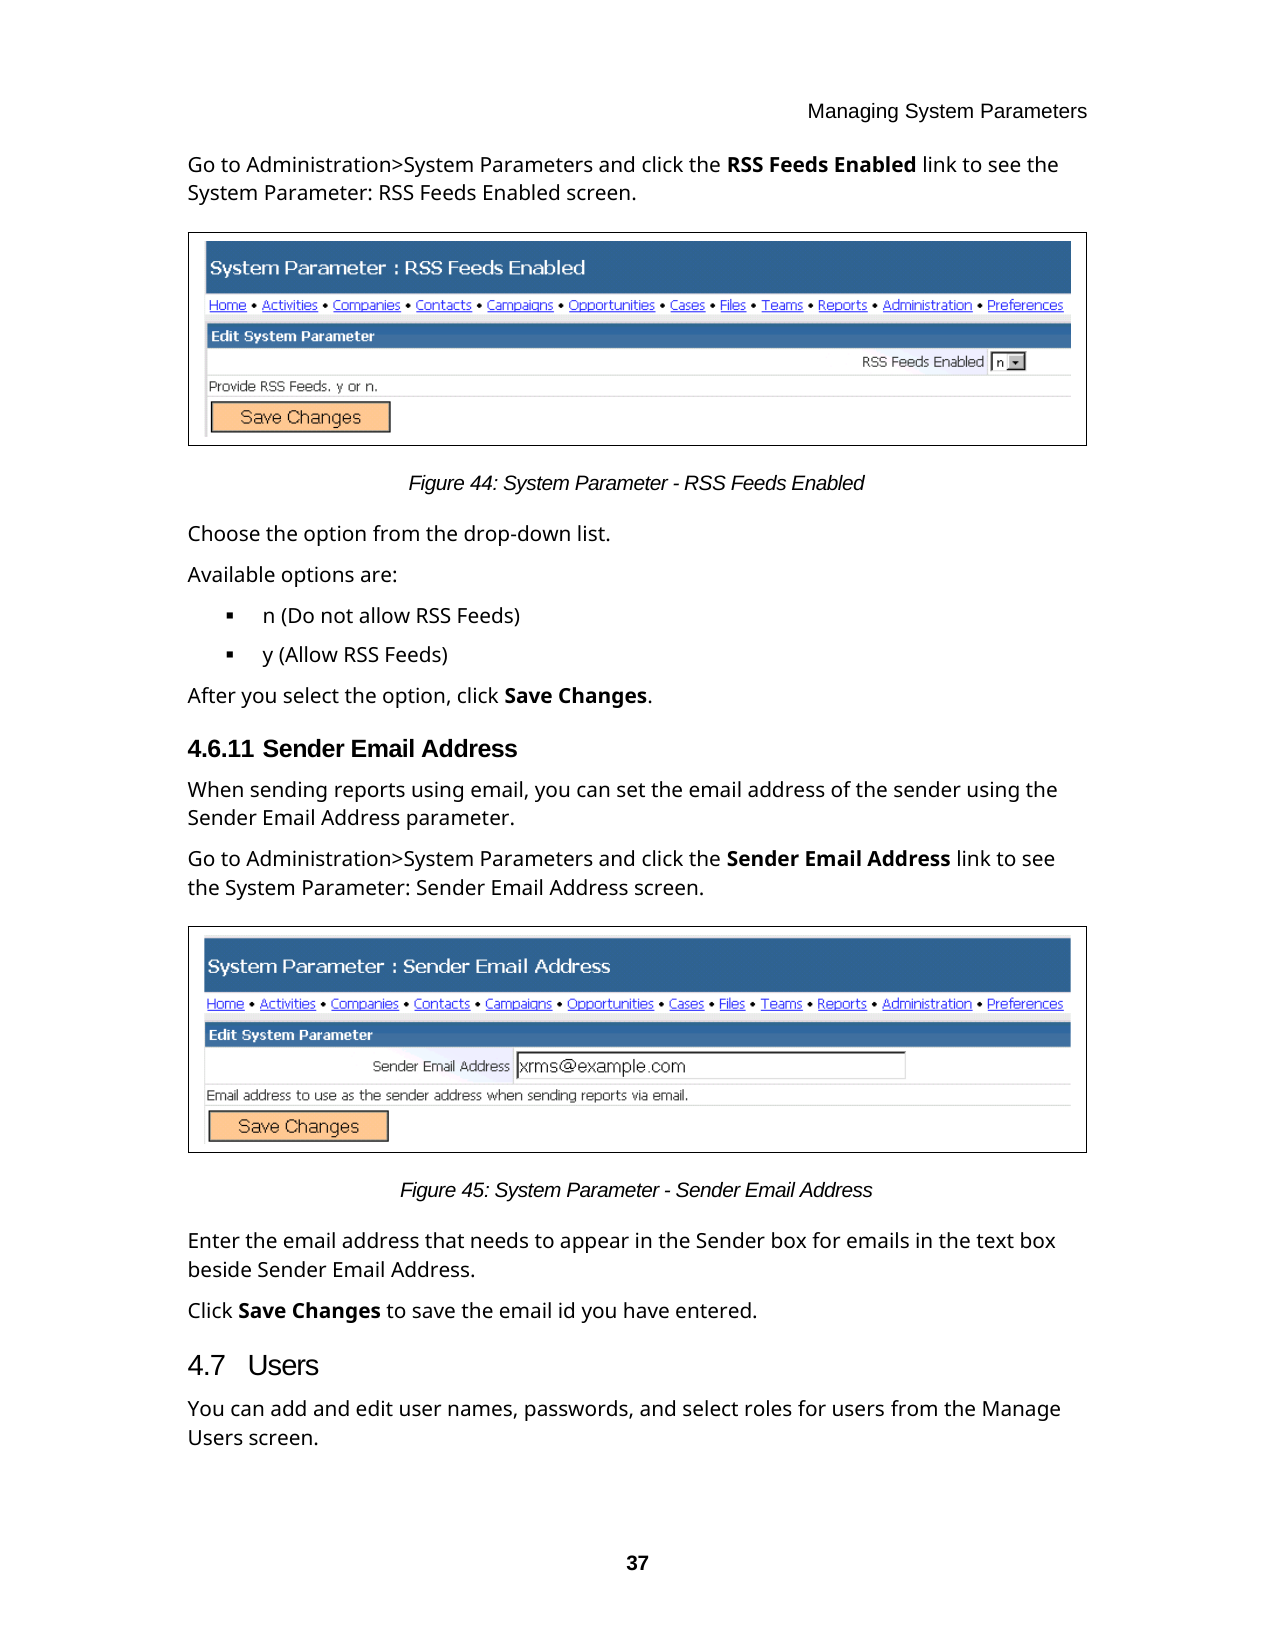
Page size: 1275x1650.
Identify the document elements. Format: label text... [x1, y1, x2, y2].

list n (Do not allow RSS Feeds) [225, 601, 1087, 630]
text When sending reports using email, you can set the email address of the sender using the Sender Email Address parameter. [187, 775, 1087, 832]
text Go to Administration>System Parameters and click the Sender Email Address link to see the System Parameter: Sender Email Address screen. [187, 844, 1087, 901]
text Figure 45: System Parameter - Sender Email Address [187, 1178, 1087, 1201]
text Click Save Changes to save the email id you have entered. [187, 1296, 1087, 1324]
text Figure 44: System Parameter - RSS Feeds Enabled [187, 471, 1087, 494]
text Enter the email address that needs to appear in the Sender box for emails in the text box beside Sender Email Address. [187, 1226, 1087, 1283]
picture [204, 935, 1071, 1144]
subtitle Sender Email Address [187, 734, 1087, 762]
picture [204, 241, 1071, 437]
subtitle Users [187, 1349, 1087, 1382]
text After you select the option, click Save Changes. [187, 681, 1087, 709]
text Choose the option from the drop-down list. [187, 519, 1087, 548]
text Available options are: [187, 560, 1087, 589]
text Go to Administration>System Parameters and click the RSS Feeds Enabled link to see the System Parameter: RSS Feeds Enabled screen. [187, 150, 1087, 207]
list y (Allow RSS Feeds) [225, 640, 1087, 668]
text You can add and edit user names, passwords, and select roles for users from the Manage Users screen. [187, 1394, 1087, 1451]
